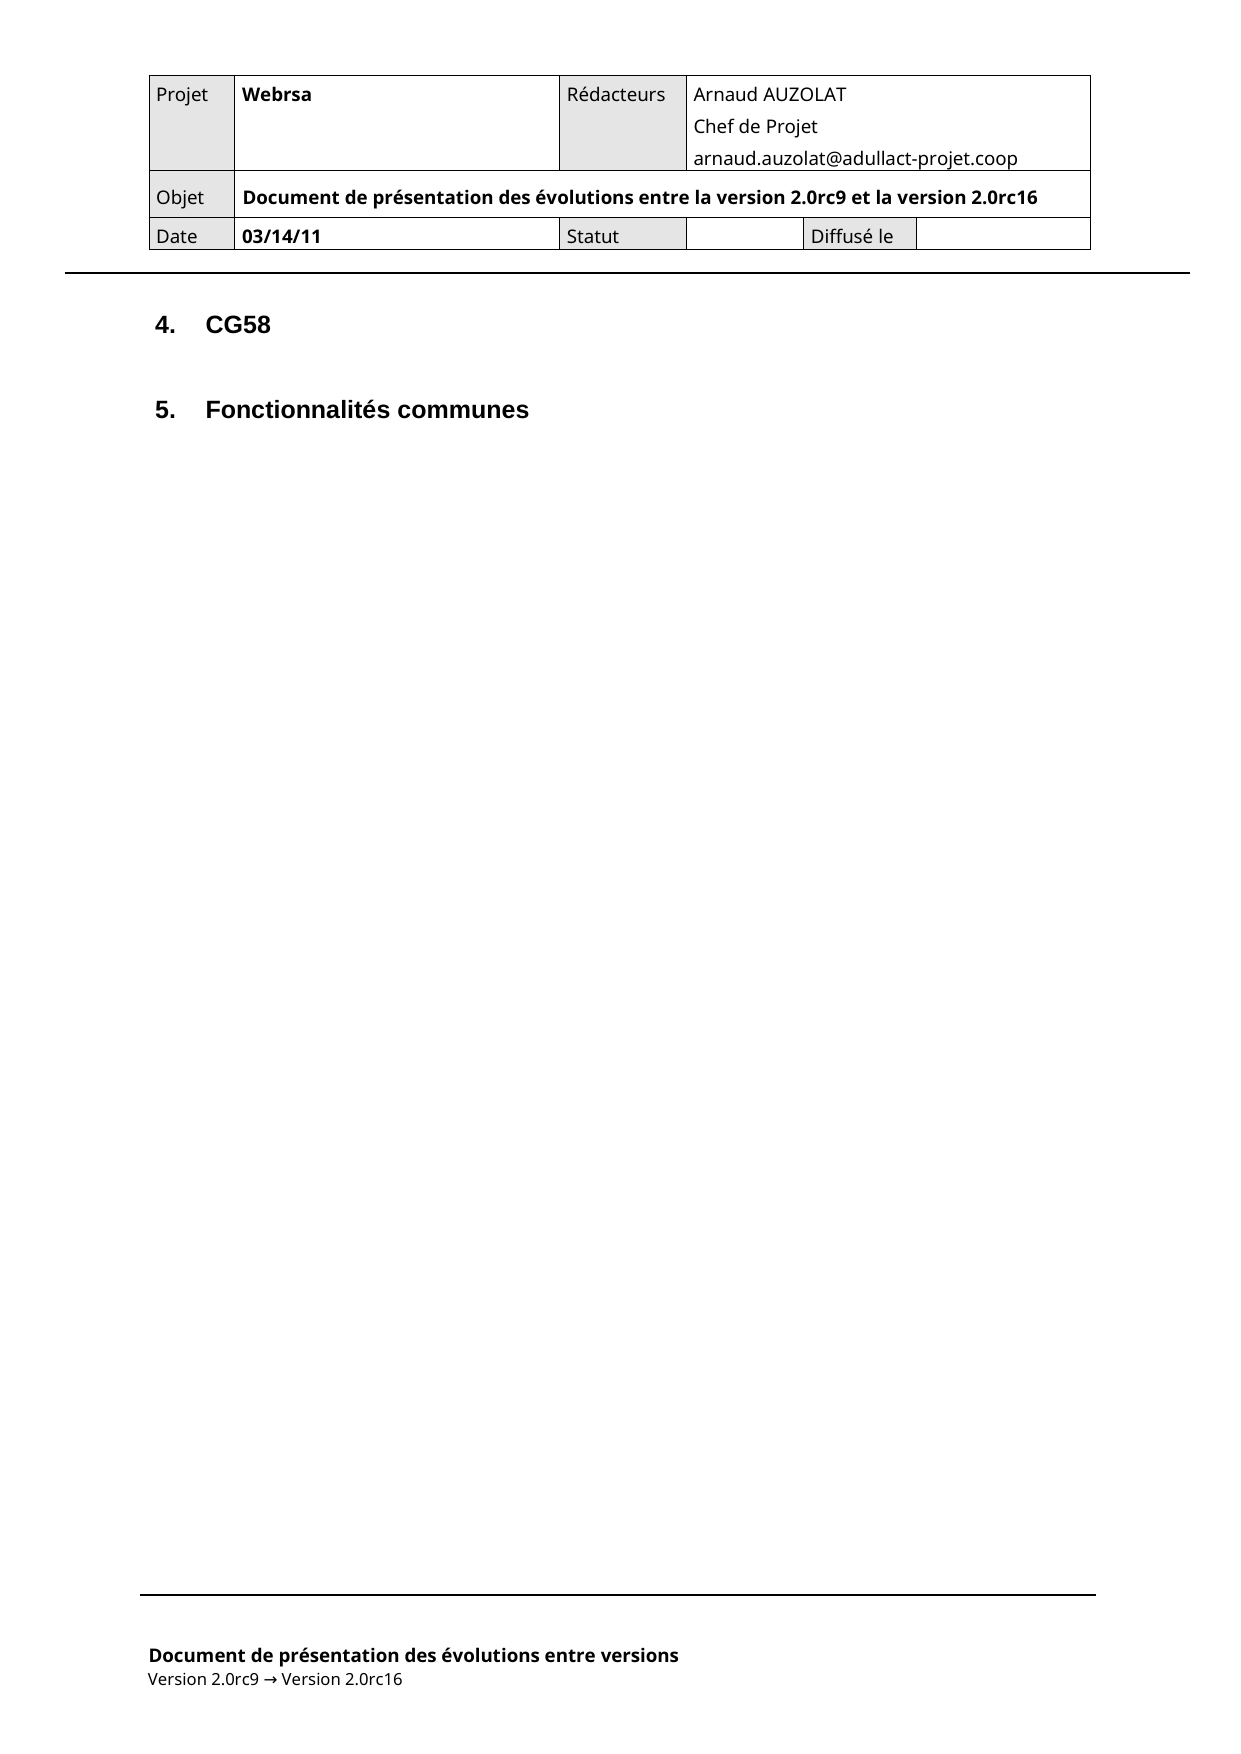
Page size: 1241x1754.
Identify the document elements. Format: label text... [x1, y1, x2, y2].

subtitle CG58 [148, 311, 1092, 339]
subtitle Fonctionnalités communes [148, 396, 1092, 423]
